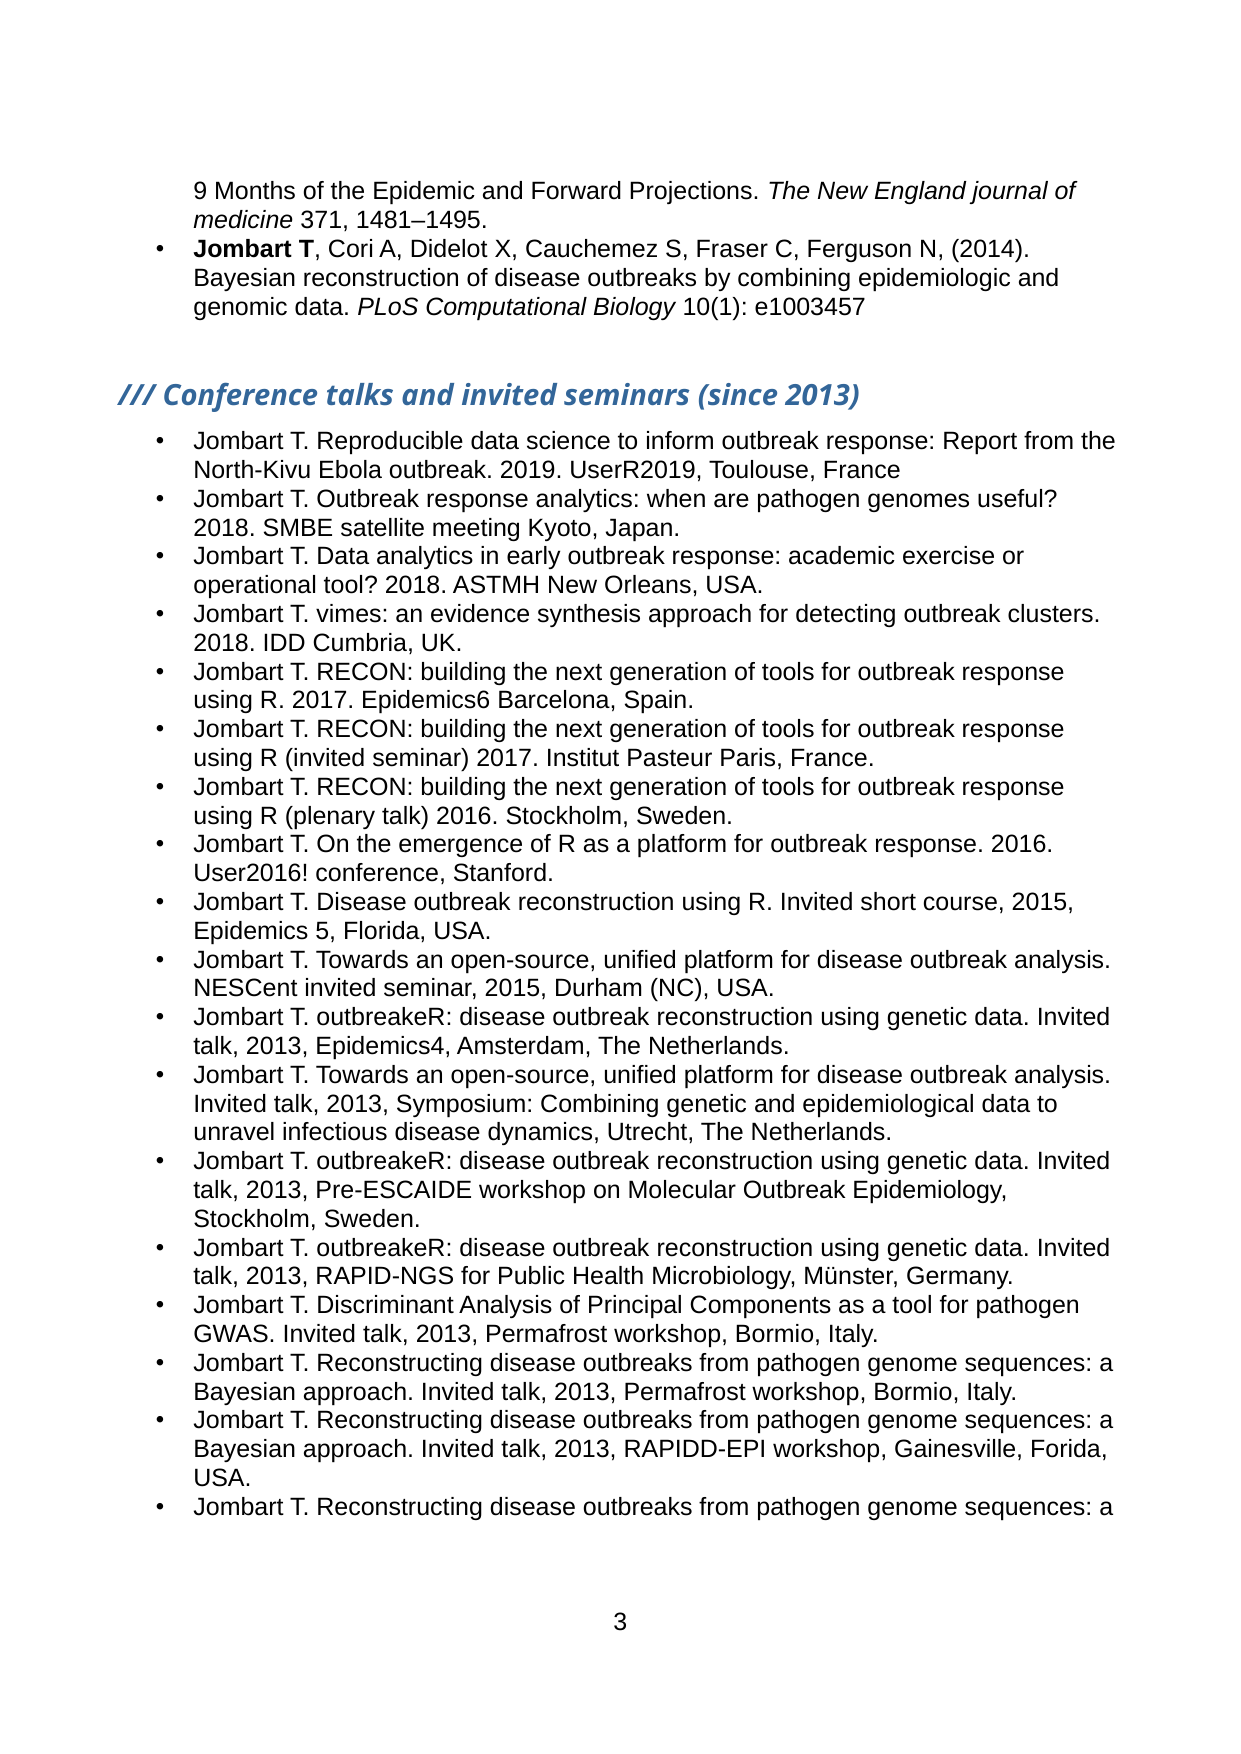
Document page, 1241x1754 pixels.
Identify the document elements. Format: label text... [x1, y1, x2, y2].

list Jombart T. On the emergence of R as a platform for outbreak response. 2016. User2016! conference, Stanford. [156, 829, 1122, 887]
list Jombart T. RECON: building the next generation of tools for outbreak response using R (invited seminar) 2017. Institut Pasteur Paris, France. [156, 714, 1122, 772]
list Jombart T. Outbreak response analytics: when are pathogen genomes useful? 2018. SMBE satellite meeting Kyoto, Japan. [156, 484, 1122, 541]
list Jombart T. outbreakeR: disease outbreak reconstruction using genetic data. Invited talk, 2013, Epidemics4, Amsterdam, The Netherlands. [156, 1002, 1122, 1060]
list Jombart T. Towards an open-source, unified platform for disease outbreak analysis. Invited talk, 2013, Symposium: Combining genetic and epidemiological data to unravel infectious disease dynamics, Utrecht, The Netherlands. [156, 1060, 1122, 1146]
list Jombart T. Disease outbreak reconstruction using R. Invited short course, 2015, Epidemics 5, Florida, USA. [156, 887, 1122, 944]
list Jombart T. Reconstructing disease outbreaks from pathogen genome sequences: a Bayesian approach. Invited talk, 2013, RAPIDD-EPI workshop, Gainesville, Forida, USA. [156, 1405, 1122, 1492]
list Jombart T. vimes: an evidence synthesis approach for detecting outbreak clusters. 2018. IDD Cumbria, UK. [156, 599, 1122, 657]
list Jombart T. RECON: building the next generation of tools for outbreak response using R. 2017. Epidemics6 Barcelona, Spain. [156, 657, 1122, 714]
list Jombart T. Reproducible data science to inform outbreak response: Report from the North-Kivu Ebola outbreak. 2019. UserR2019, Toulouse, France [156, 426, 1122, 484]
list Jombart T. Data analytics in early outbreak response: academic exercise or operational tool? 2018. ASTMH New Orleans, USA. [156, 541, 1122, 599]
subtitle /// Conference talks and invited seminars (since 2013) [118, 374, 1122, 414]
list Jombart T. outbreakeR: disease outbreak reconstruction using genetic data. Invited talk, 2013, RAPID-NGS for Public Health Microbiology, Münster, Germany. [156, 1232, 1122, 1290]
list Jombart T. Reconstructing disease outbreaks from pathogen genome sequences: a [156, 1492, 1122, 1521]
list Jombart T. Reconstructing disease outbreaks from pathogen genome sequences: a Bayesian approach. Invited talk, 2013, Permafrost workshop, Bormio, Italy. [156, 1348, 1122, 1405]
list Jombart T, Cori A, Didelot X, Cauchemez S, Fraser C, Ferguson N, (2014). Bayesian reconstruction of disease outbreaks by combining epidemiologic and genomic data. PLoS Computational Biology 10(1): e1003457 [156, 234, 1122, 320]
list Jombart T. Towards an open-source, unified platform for disease outbreak analysis. NESCent invited seminar, 2015, Durham (NC), USA. [156, 944, 1122, 1002]
list Jombart T. outbreakeR: disease outbreak reconstruction using genetic data. Invited talk, 2013, Pre-ESCAIDE workshop on Molecular Outbreak Epidemiology, Stockholm, Sweden. [156, 1146, 1122, 1232]
list Jombart T. RECON: building the next generation of tools for outbreak response using R (plenary talk) 2016. Stockholm, Sweden. [156, 772, 1122, 829]
list Jombart T. Discriminant Analysis of Principal Components as a tool for pathogen GWAS. Invited talk, 2013, Permafrost workshop, Bormio, Italy. [156, 1290, 1122, 1348]
list 9 Months of the Epidemic and Forward Projections. The New England journal of medicine 371, 1481–1495. [156, 176, 1122, 234]
